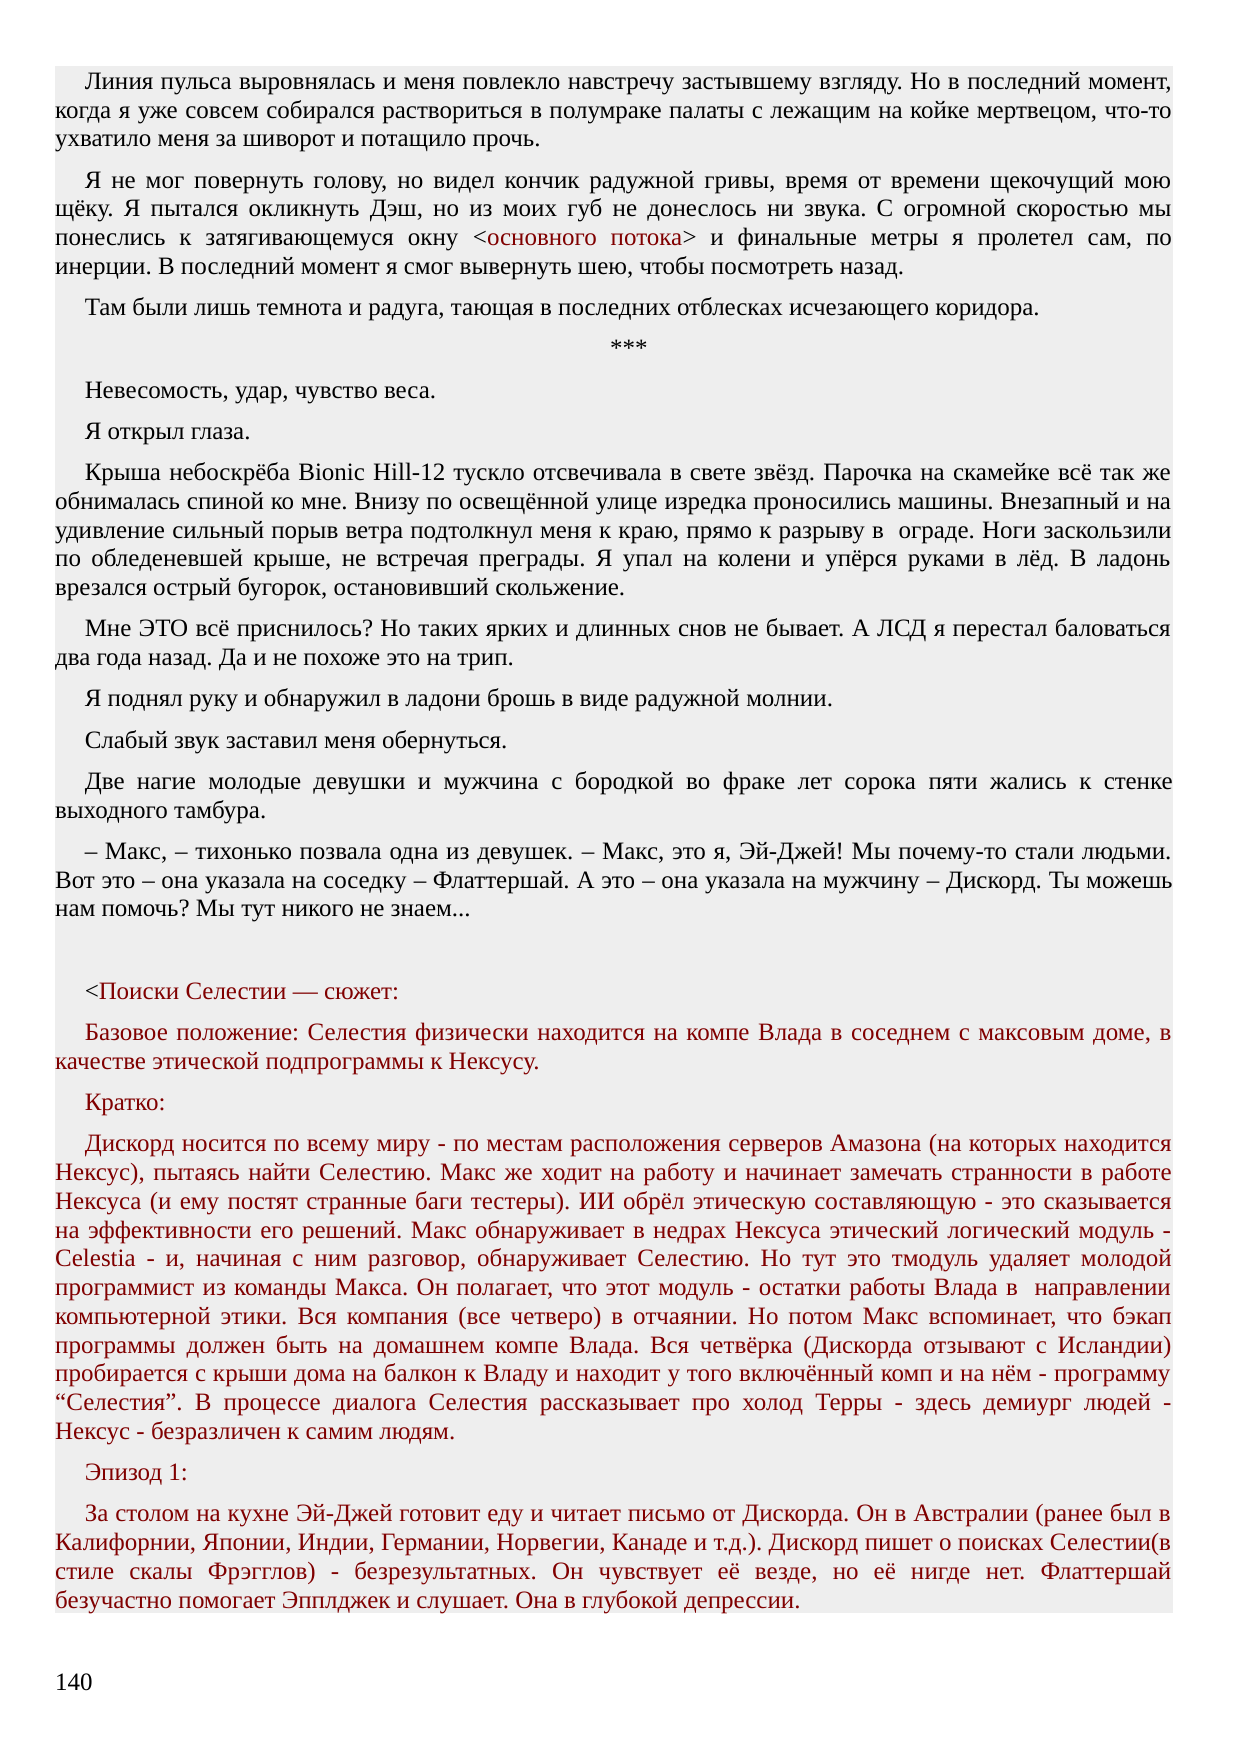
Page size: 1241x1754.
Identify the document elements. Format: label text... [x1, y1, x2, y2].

text Я не мог повернуть голову, но видел кончик радужной гривы, время от времени щекочущий мою щёку. Я пытался окликнуть Дэш, но из моих губ не донеслось ни звука. С огромной скоростью мы понеслись к затягивающемуся окну <основного потока> и финальные метры я пролетел сам, по инерции. В последний момент я смог вывернуть шею, чтобы посмотреть назад. [55, 165, 1173, 280]
text – Макс, – тихонько позвала одна из девушек. – Макс, это я, Эй-Джей! Мы почему-то стали людьми. Вот это – она указала на соседку – Флаттершай. А это – она указала на мужчину – Дискорд. Ты можешь нам помочь? Мы тут никого не знаем... [55, 836, 1173, 922]
text Крыша небоскрёба Bionic Hill-12 тускло отсвечивала в свете звёзд. Парочка на скамейке всё так же обнималась спиной ко мне. Внизу по освещённой улице изредка проносились машины. Внезапный и на удивление сильный порыв ветра подтолкнул меня к краю, прямо к разрыву в ограде. Ноги заскользили по обледеневшей крыше, не встречая преграды. Я упал на колени и упёрся руками в лёд. В ладонь врезался острый бугорок, остановивший скольжение. [55, 457, 1173, 601]
text Мне ЭТО всё приснилось? Но таких ярких и длинных снов не бывает. А ЛСД я перестал баловаться два года назад. Да и не похоже это на трип. [55, 613, 1173, 671]
text Я открыл глаза. [55, 416, 1173, 445]
text Дискорд носится по всему миру - по местам расположения серверов Амазона (на которых находится Нексус), пытаясь найти Селестию. Макс же ходит на работу и начинает замечать странности в работе Нексуса (и ему постят странные баги тестеры). ИИ обрёл этическую составляющую - это сказывается на эффективности его решений. Макс обнаруживает в недрах Нексуса этический логический модуль - Celestia - и, начиная с ним разговор, обнаруживает Селестию. Но тут это тмодуль удаляет молодой программист из команды Макса. Он полагает, что этот модуль - остатки работы Влада в направлении компьютерной этики. Вся компания (все четверо) в отчаянии. Но потом Макс вспоминает, что бэкап программы должен быть на домашнем компе Влада. Вся четвёрка (Дискорда отзывают с Исландии) пробирается с крыши дома на балкон к Владу и находит у того включённый комп и на нём - программу “Селестия”. В процессе диалога Селестия рассказывает про холод Терры - здесь демиург людей - Нексус - безразличен к самим людям. [55, 1128, 1173, 1445]
text Слабый звук заставил меня обернуться. [55, 725, 1173, 753]
text Я поднял руку и обнаружил в ладони брошь в виде радужной молнии. [55, 683, 1173, 712]
text Линия пульса выровнялась и меня повлекло навстречу застывшему взгляду. Но в последний момент, когда я уже совсем собирался раствориться в полумраке палаты с лежащим на койке мертвецом, что-то ухватило меня за шиворот и потащило прочь. [55, 66, 1173, 152]
text Невесомость, удар, чувство веса. [55, 375, 1173, 403]
text Эпизод 1: [55, 1457, 1173, 1486]
text Кратко: [55, 1087, 1173, 1116]
text Там были лишь темнота и радуга, тающая в последних отблесках исчезающего коридора. [55, 292, 1173, 321]
text Базовое положение: Селестия физически находится на компе Влада в соседнем с максовым доме, в качестве этической подпрограммы к Нексусу. [55, 1017, 1173, 1075]
text <Поиски Селестии — сюжет: [55, 976, 1173, 1005]
text *** [55, 333, 1173, 362]
text Две нагие молодые девушки и мужчина с бородкой во фраке лет сорока пяти жались к стенке выходного тамбура. [55, 766, 1173, 823]
text За столом на кухне Эй-Джей готовит еду и читает письмо от Дискорда. Он в Австралии (ранее был в Калифорнии, Японии, Индии, Германии, Норвегии, Канаде и т.д.). Дискорд пишет о поисках Селестии(в стиле скалы Фрэгглов) - безрезультатных. Он чувствует её везде, но её нигде нет. Флаттершай безучастно помогает Эпплджек и слушает. Она в глубокой депрессии. [55, 1498, 1173, 1613]
